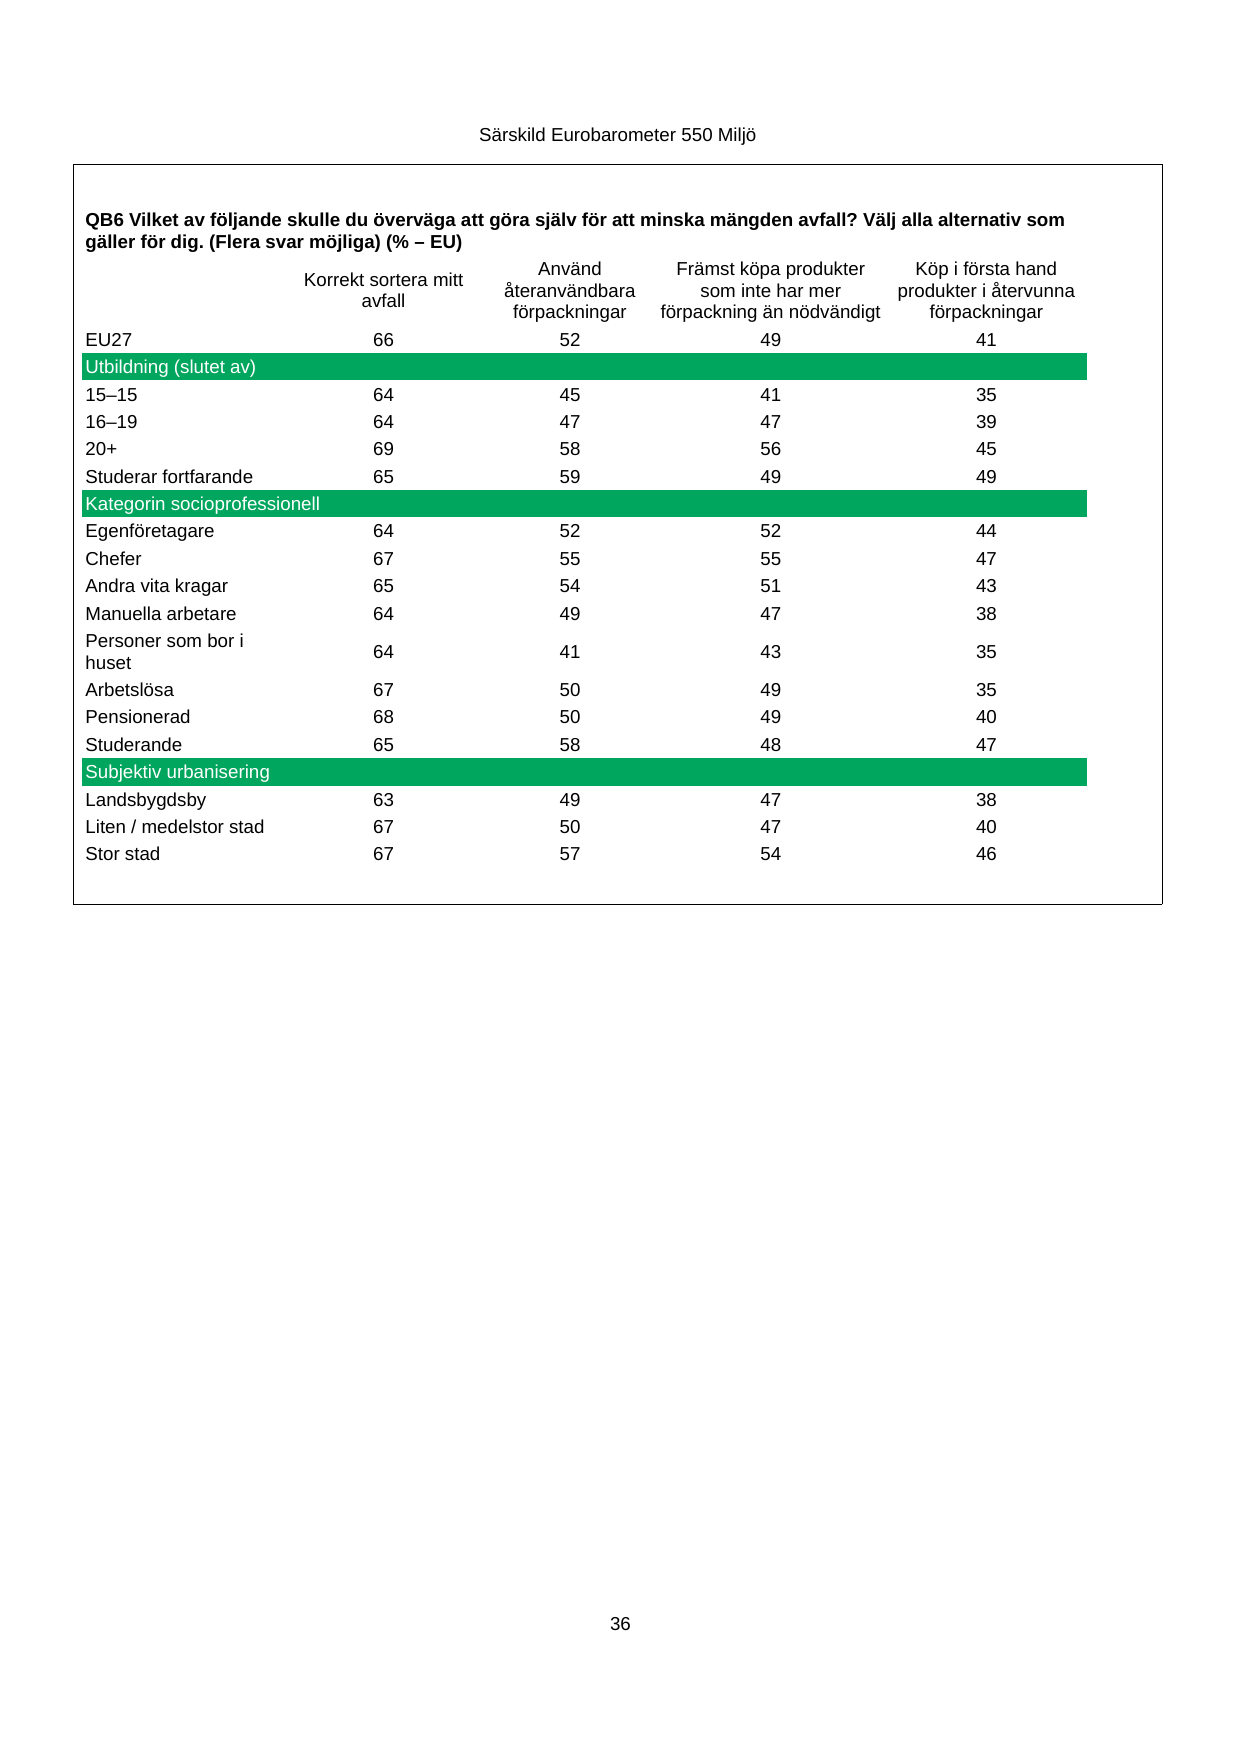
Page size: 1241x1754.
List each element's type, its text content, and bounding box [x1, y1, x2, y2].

table_cell 52 [484, 326, 656, 353]
table_cell Egenföretagare [82, 518, 283, 545]
table_cell 49 [484, 600, 656, 627]
table_cell 43 [885, 572, 1087, 599]
table_cell 64 [283, 600, 484, 627]
table_cell Använd återanvändbara förpackningar [484, 255, 656, 326]
table_cell Studerar fortfarande [82, 463, 283, 490]
table_cell 59 [484, 463, 656, 490]
table_cell 64 [283, 380, 484, 408]
table_cell 57 [484, 840, 656, 868]
table_cell Utbildning (slutet av) [82, 353, 1087, 380]
table_cell 49 [656, 326, 885, 353]
table_cell 40 [885, 703, 1087, 731]
table_cell 43 [656, 627, 885, 676]
table_cell 56 [656, 435, 885, 463]
table_cell 38 [885, 600, 1087, 627]
table_cell 49 [885, 463, 1087, 490]
table_cell 49 [656, 463, 885, 490]
table_cell 52 [656, 518, 885, 545]
table_cell Liten / medelstor stad [82, 813, 283, 840]
table_cell 35 [885, 627, 1087, 676]
table_cell 64 [283, 627, 484, 676]
table_cell 66 [283, 326, 484, 353]
table_cell Manuella arbetare [82, 600, 283, 627]
table_cell 39 [885, 408, 1087, 435]
table_cell 49 [484, 786, 656, 813]
table_cell 64 [283, 518, 484, 545]
table_cell 67 [283, 813, 484, 840]
table_cell 58 [484, 435, 656, 463]
table_cell 46 [885, 840, 1087, 868]
table_cell 65 [283, 572, 484, 599]
table_cell 50 [484, 703, 656, 731]
table_cell 65 [283, 731, 484, 758]
table_cell 38 [885, 786, 1087, 813]
table_cell 45 [885, 435, 1087, 463]
table_cell 35 [885, 380, 1087, 408]
table_cell 49 [656, 676, 885, 703]
table_cell Främst köpa produkter som inte har mer förpackning än nödvändigt [656, 255, 885, 326]
table_cell 20+ [82, 435, 283, 463]
table_cell EU27 [82, 326, 283, 353]
table_cell 69 [283, 435, 484, 463]
table_cell 65 [283, 463, 484, 490]
table_cell 41 [885, 326, 1087, 353]
table_cell 67 [283, 676, 484, 703]
table_cell 47 [656, 786, 885, 813]
table_cell 47 [656, 408, 885, 435]
table_cell 49 [656, 703, 885, 731]
table_cell 35 [885, 676, 1087, 703]
table_cell 64 [283, 408, 484, 435]
table_cell 67 [283, 840, 484, 868]
table_cell 63 [283, 786, 484, 813]
table_cell 55 [656, 545, 885, 572]
table_cell 47 [885, 731, 1087, 758]
table_cell 40 [885, 813, 1087, 840]
table_cell 58 [484, 731, 656, 758]
table_cell 50 [484, 813, 656, 840]
table_cell 68 [283, 703, 484, 731]
table_cell Arbetslösa [82, 676, 283, 703]
table_cell Köp i första hand produkter i återvunna förpackningar [885, 255, 1087, 326]
table_cell Personer som bor i huset [82, 627, 283, 676]
table_cell 52 [484, 518, 656, 545]
table_cell 48 [656, 731, 885, 758]
table_cell Studerande [82, 731, 283, 758]
table_cell Korrekt sortera mitt avfall [283, 255, 484, 326]
table_cell 47 [656, 813, 885, 840]
table_cell Subjektiv urbanisering [82, 758, 1087, 786]
table_cell 47 [656, 600, 885, 627]
table_cell 67 [283, 545, 484, 572]
table_cell 41 [484, 627, 656, 676]
table_cell 55 [484, 545, 656, 572]
table_cell Chefer [82, 545, 283, 572]
table_cell 54 [484, 572, 656, 599]
table_cell 44 [885, 518, 1087, 545]
table_header QB6 Vilket av följande skulle du överväga att göra själv för att minska mängden avfall? Välj alla alternativ som gäller för dig. (Flera svar möjliga) (% – EU) [82, 206, 1087, 255]
table_cell [82, 255, 283, 326]
table_cell 15–15 [82, 380, 283, 408]
table_cell Landsbygdsby [82, 786, 283, 813]
table_cell 16–19 [82, 408, 283, 435]
table_cell 41 [656, 380, 885, 408]
table_cell 54 [656, 840, 885, 868]
table_cell 45 [484, 380, 656, 408]
table_cell 47 [484, 408, 656, 435]
table_cell Kategorin socioprofessionell [82, 490, 1087, 517]
table_cell 50 [484, 676, 656, 703]
table_cell Pensionerad [82, 703, 283, 731]
table_cell 51 [656, 572, 885, 599]
table_cell Andra vita kragar [82, 572, 283, 599]
table_cell 47 [885, 545, 1087, 572]
table_cell Stor stad [82, 840, 283, 868]
